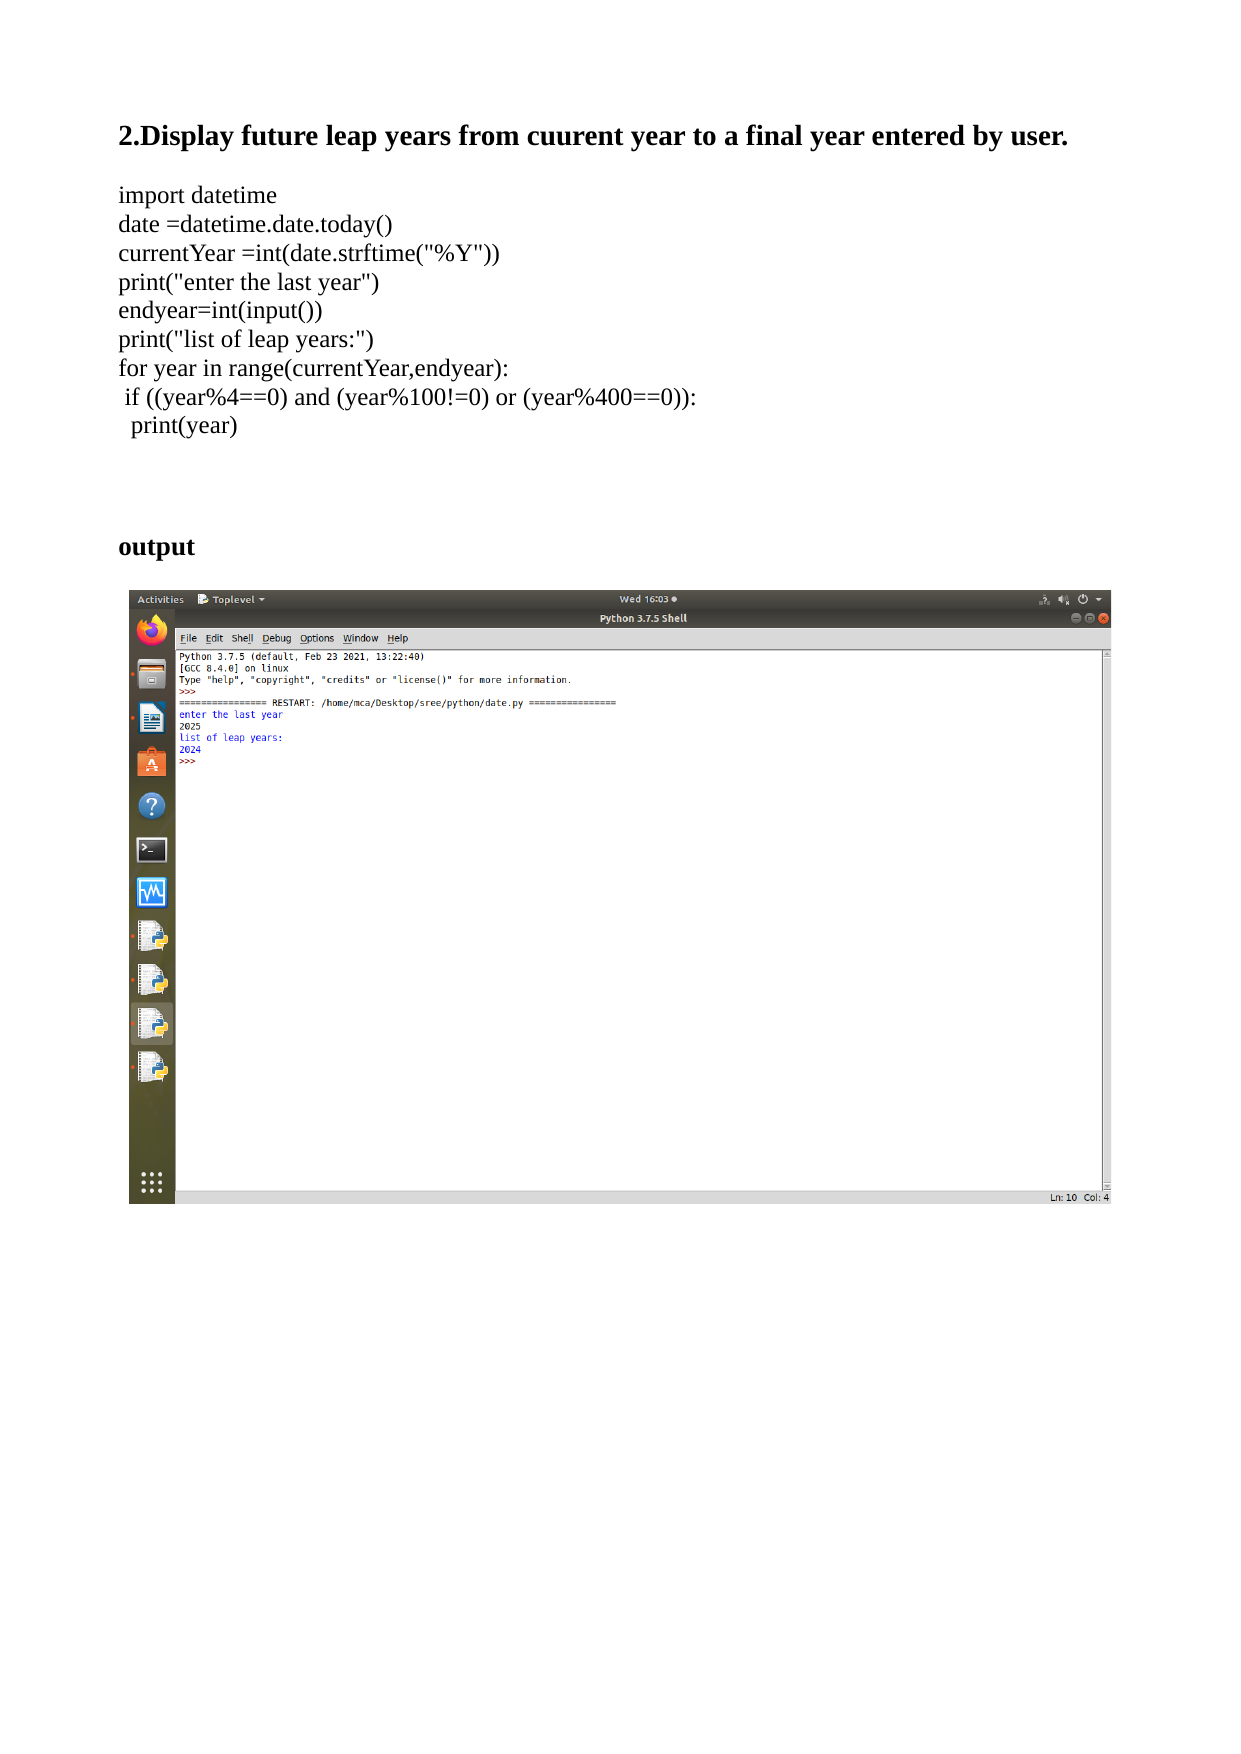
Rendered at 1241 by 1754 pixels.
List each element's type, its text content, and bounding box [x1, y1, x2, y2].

text 2.Display future leap years from cuurent year to a final year entered by user. [118, 118, 1122, 152]
text print("list of leap years:") [118, 324, 1122, 353]
text print(year) [118, 410, 1122, 439]
picture [129, 590, 1112, 1204]
text for year in range(currentYear,endyear): [118, 353, 1122, 382]
text date =datetime.date.today() [118, 209, 1122, 238]
text print("enter the last year") [118, 267, 1122, 295]
text output [118, 530, 1122, 561]
text endyear=int(input()) [118, 295, 1122, 324]
text currentYear =int(date.strftime("%Y")) [118, 238, 1122, 267]
text import datetime [118, 180, 1122, 209]
text if ((year%4==0) and (year%100!=0) or (year%400==0)): [118, 382, 1122, 410]
